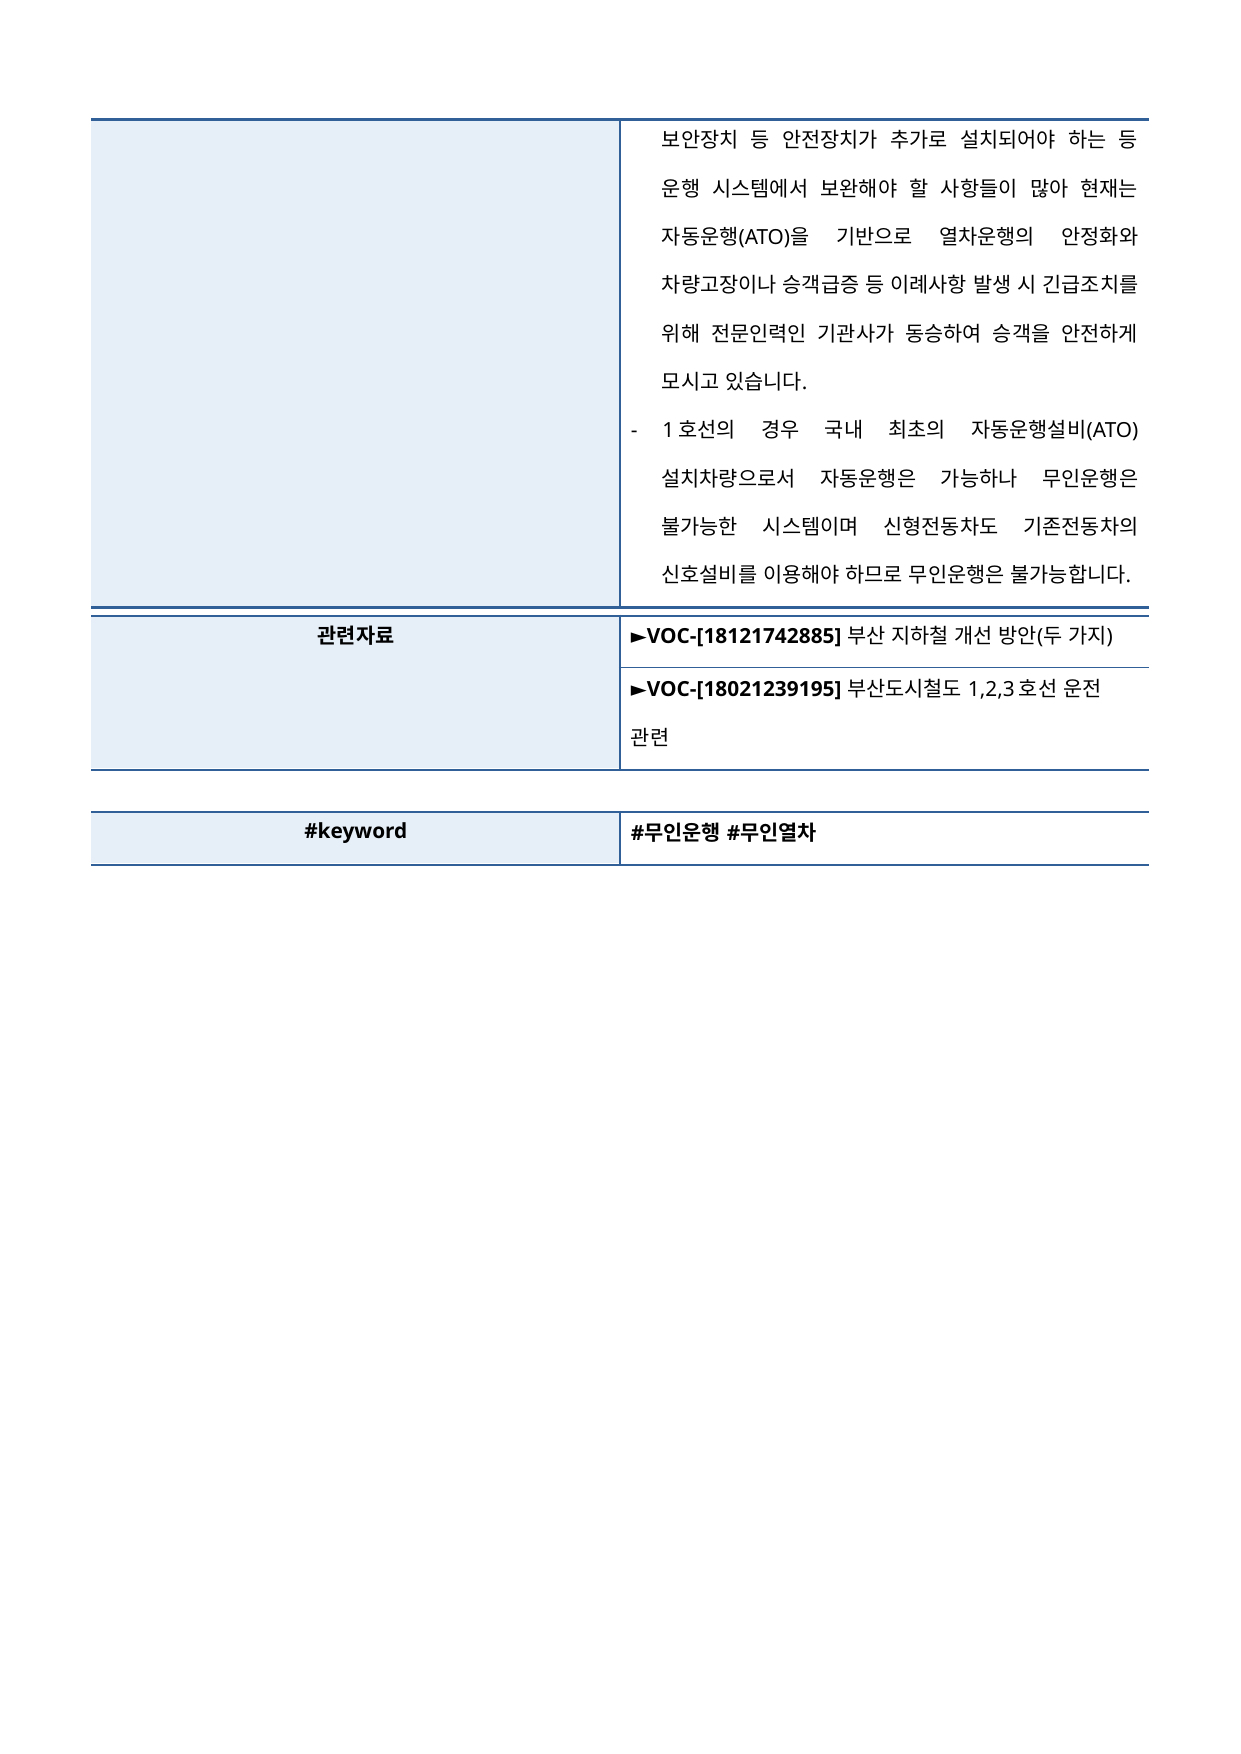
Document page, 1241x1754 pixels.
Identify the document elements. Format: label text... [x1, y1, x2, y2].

table_header 보안장치 등 안전장치가 추가로 설치되어야 하는 등 운행 시스템에서 보완해야 할 사항들이 많아 현재는 자동운행(ATO)을 기반으로 열차운행의 안정화와 차량고장이나 승객급증 등 이례사항 발생 시 긴급조치를 위해 전문인력인 기관사가 동승하여 승객을 안전하게 모시고 있습니다. - 1호선의 경우 국내 최초의 자동운행설비(ATO) 설치차량으로서 자동운행은 가능하나 무인운행은 불가능한 시스템이며 신형전동차도 기존전동차의 신호설비를 이용해야 하므로 무인운행은 불가능합니다. [621, 121, 1149, 606]
table_header #keyword [91, 813, 619, 863]
table_cell ►VOC-[18021239195] 부산도시철도 1,2,3호선 운전 관련 [621, 668, 1149, 768]
table_header [91, 121, 619, 606]
table_header #무인운행 #무인열차 [621, 813, 1149, 863]
table_header ►VOC-[18121742885] 부산 지하철 개선 방안(두 가지) [621, 617, 1149, 667]
table_header 관련자료 [91, 617, 619, 768]
